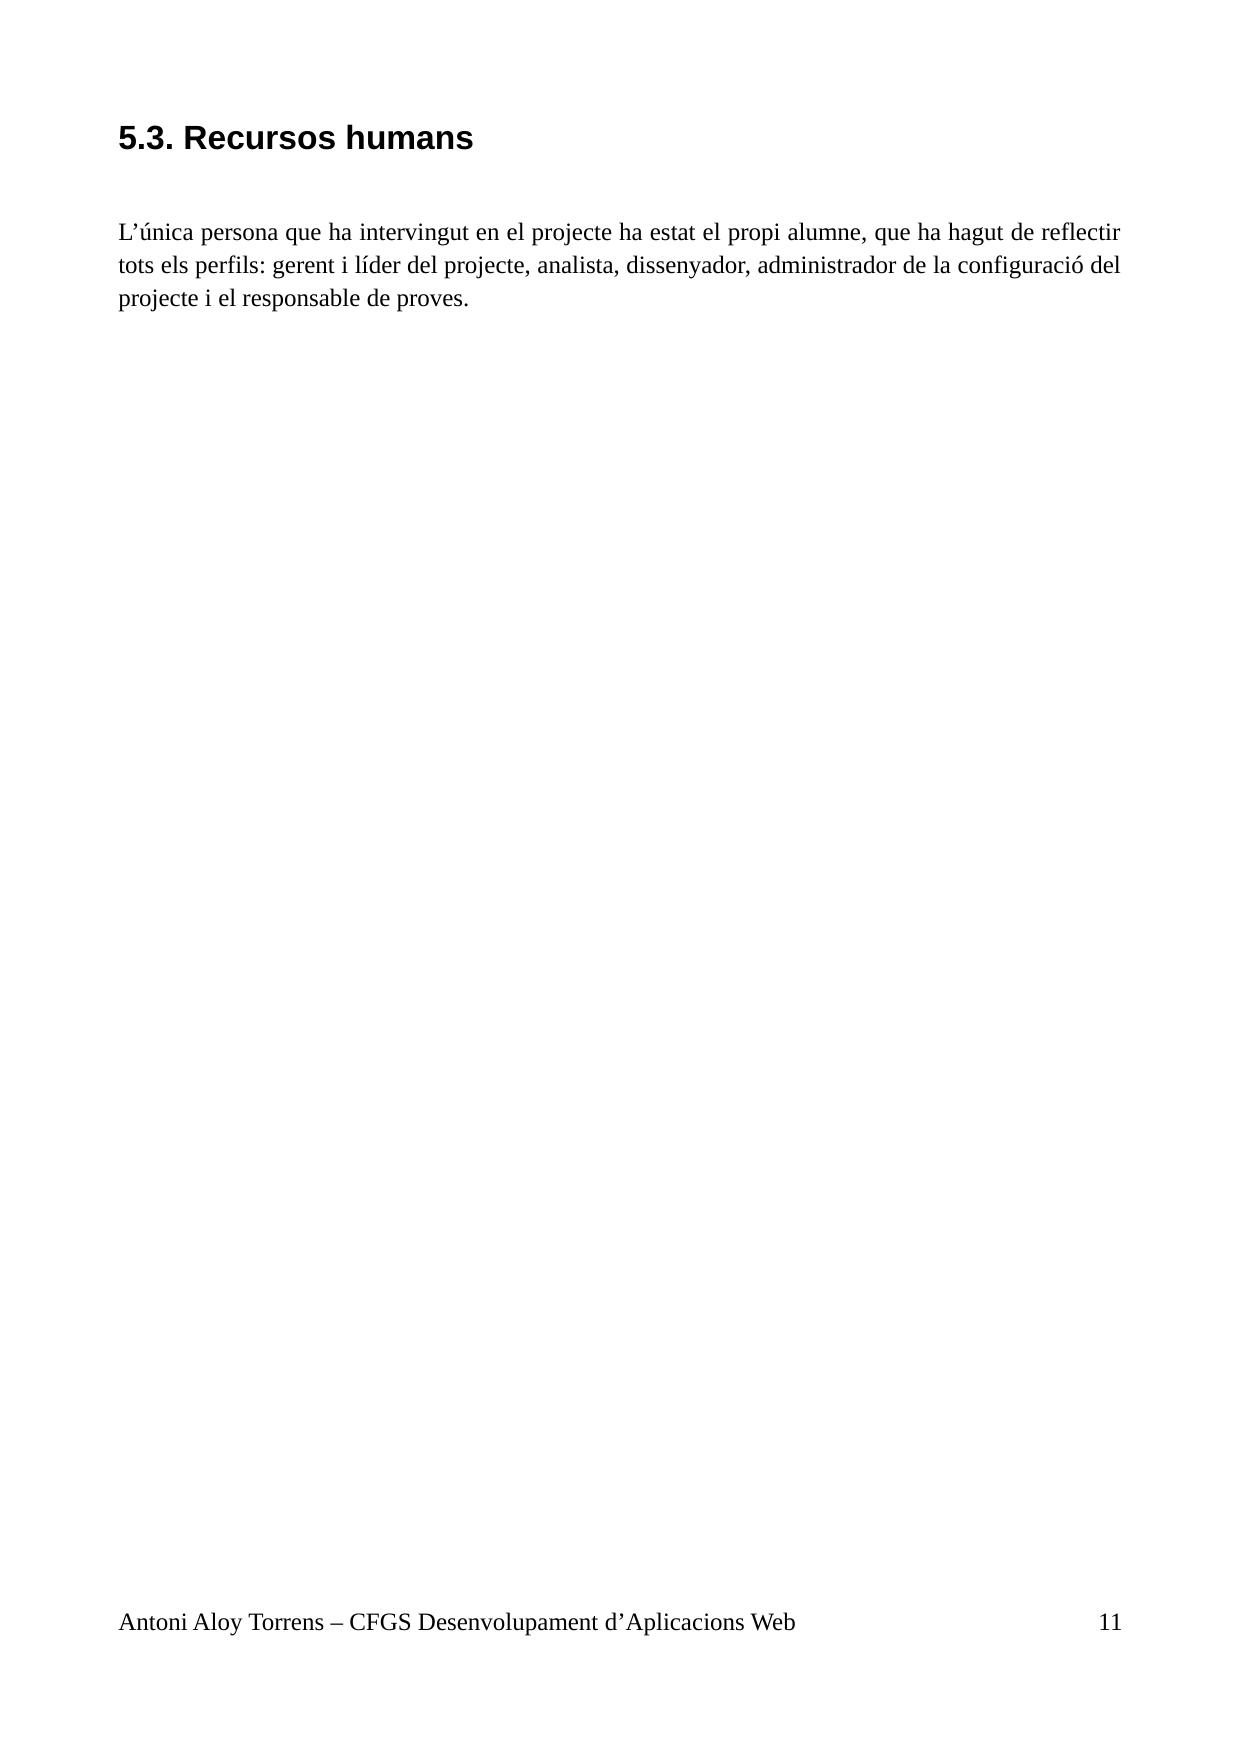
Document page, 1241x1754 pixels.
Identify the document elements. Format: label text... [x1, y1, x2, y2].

text L’única persona que ha intervingut en el projecte ha estat el propi alumne, que ha hagut de reflectir tots els perfils: gerent i líder del projecte, analista, dissenyador, administrador de la configuració del projecte i el responsable de proves. [118, 217, 1122, 312]
subtitle 5.3. Recursos humans [118, 118, 1122, 157]
